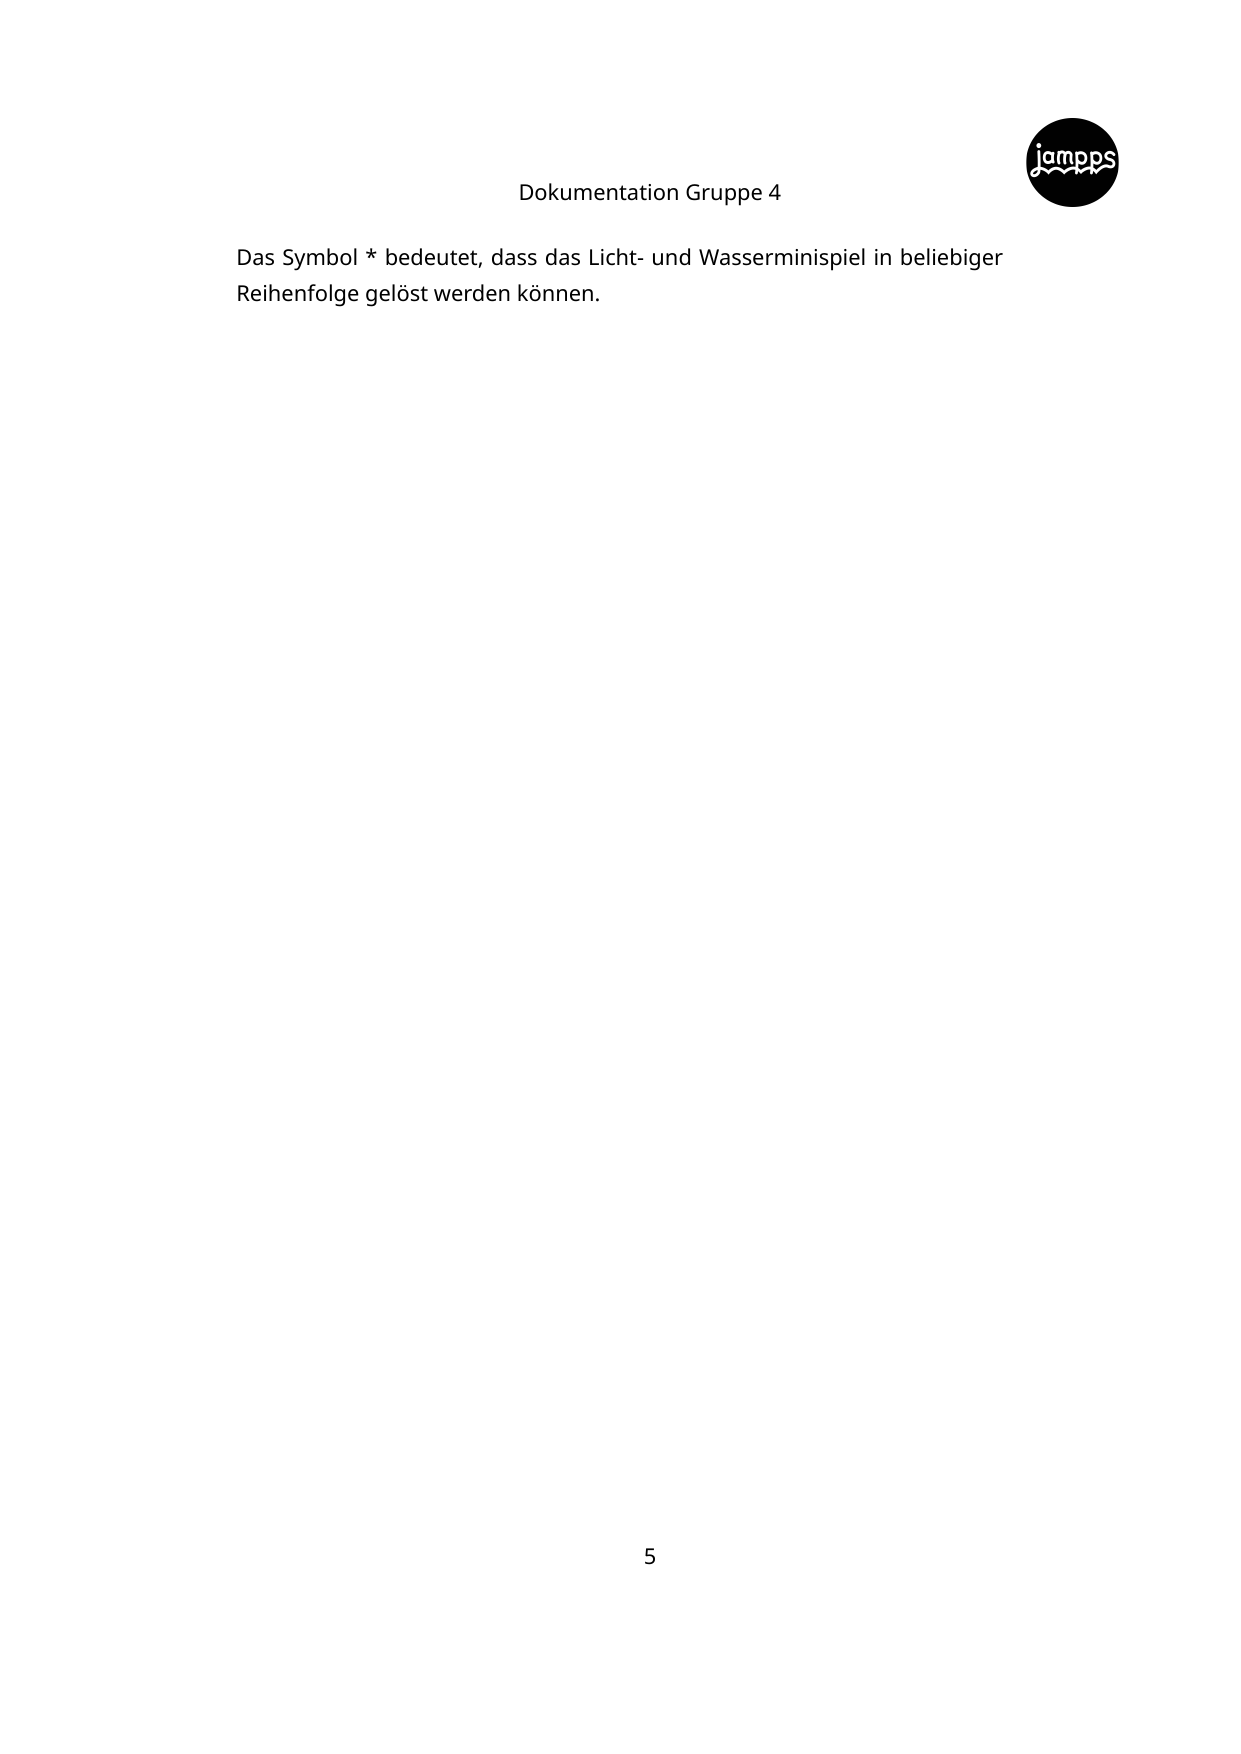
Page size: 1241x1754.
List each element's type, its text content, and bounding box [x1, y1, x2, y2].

text Das Symbol * bedeutet, dass das Licht- und Wasserminispiel in beliebiger Reihenfolge gelöst werden können. [236, 242, 1004, 308]
